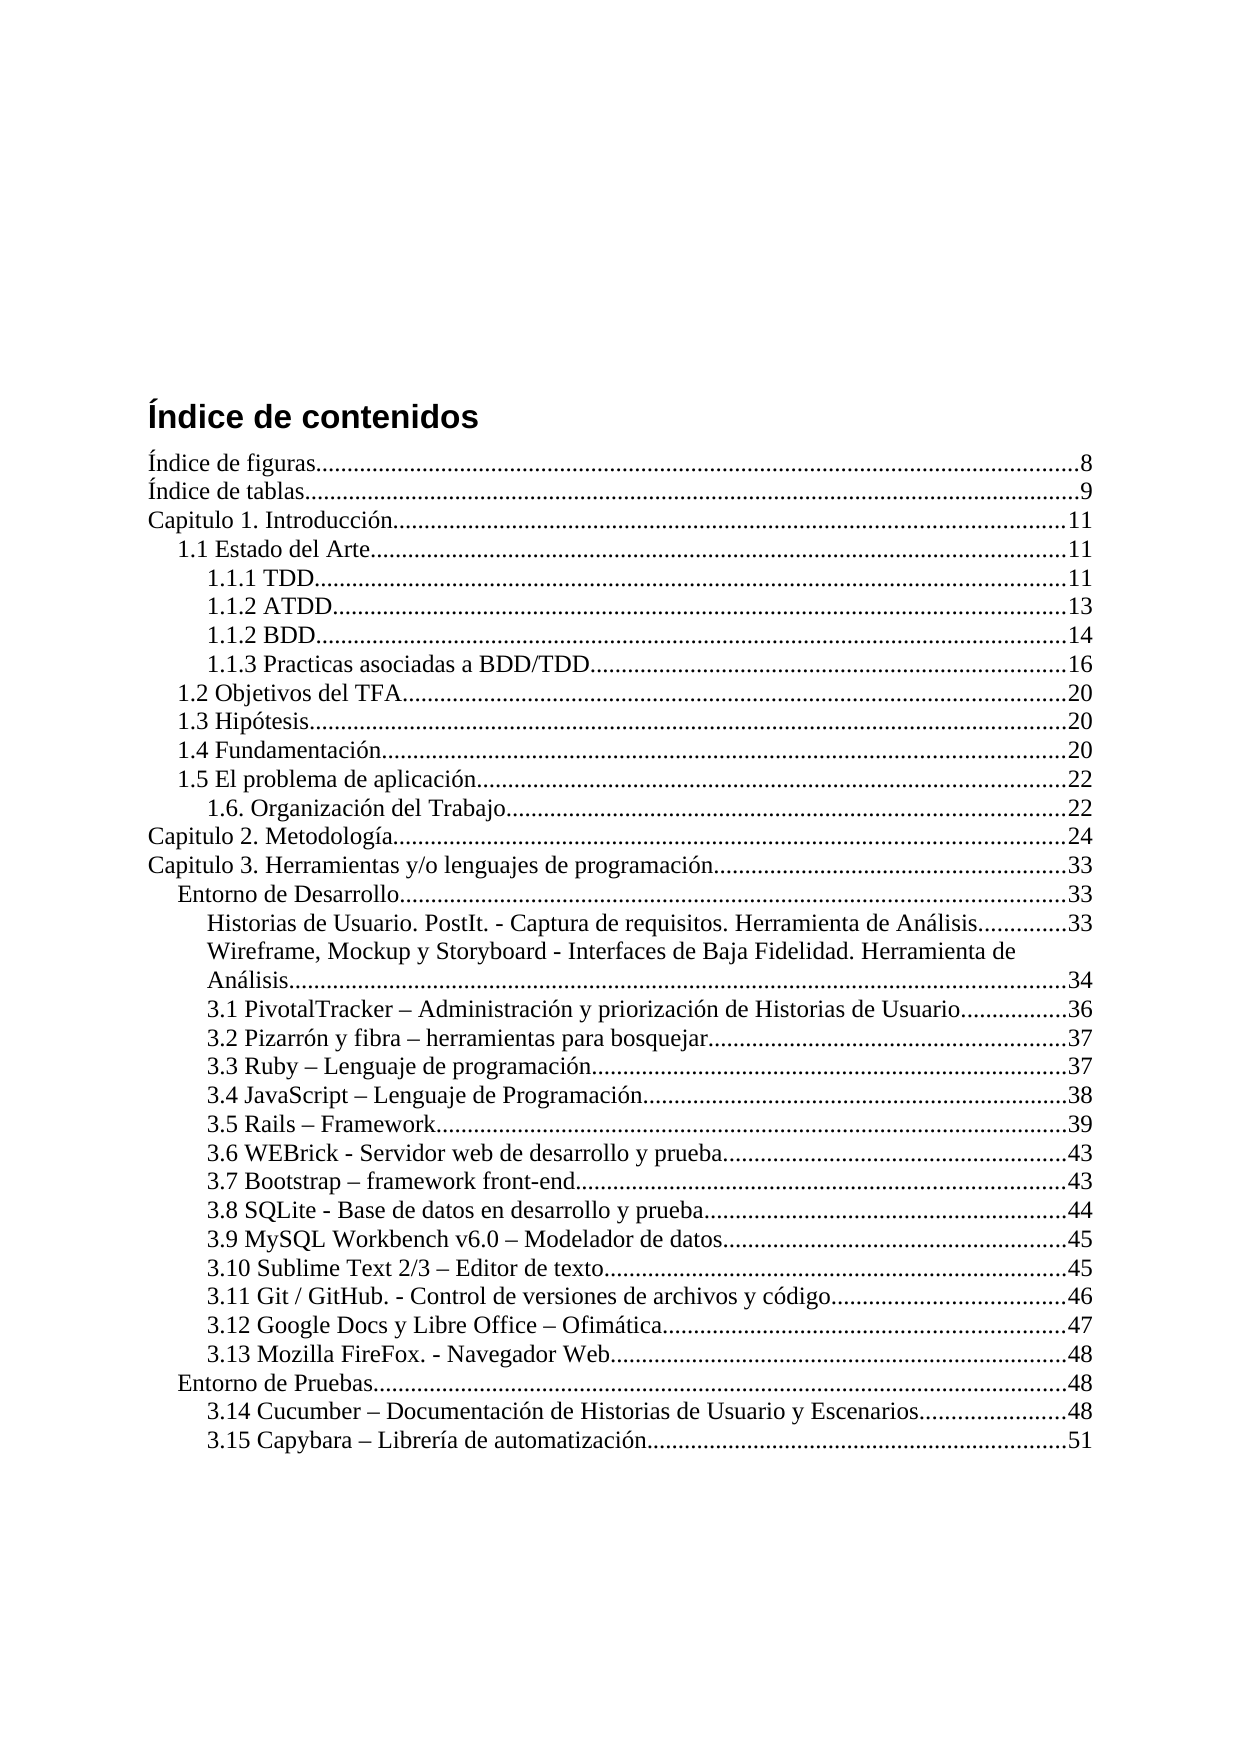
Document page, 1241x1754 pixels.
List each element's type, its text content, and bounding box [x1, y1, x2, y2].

text 3.2 Pizarrón y fibra – herramientas para bosquejar. 37 [207, 1023, 1093, 1051]
text 3.13 Mozilla FireFox. - Navegador Web. 48 [207, 1339, 1093, 1368]
text Entorno de Desarrollo. 33 [177, 879, 1093, 908]
text 3.5 Rails – Framework. 39 [207, 1109, 1093, 1138]
text 1.1.2 ATDD 13 [207, 591, 1093, 620]
text Capitulo 2. Metodología 24 [148, 821, 1093, 850]
text Índice de tablas 9 [148, 476, 1093, 505]
text Historias de Usuario. PostIt. - Captura de requisitos. Herramienta de Análisis. 33 [207, 908, 1093, 936]
text Entorno de Pruebas 48 [177, 1368, 1093, 1396]
text 3.15 Capybara – Librería de automatización. 51 [207, 1425, 1093, 1454]
text 1.3 Hipótesis 20 [177, 706, 1093, 735]
text 3.12 Google Docs y Libre Office – Ofimática. 47 [207, 1310, 1093, 1339]
text Wireframe, Mockup y Storyboard - Interfaces de Baja Fidelidad. Herramienta de Análisis. 34 [207, 936, 1093, 994]
text 1.2 Objetivos del TFA. 20 [177, 678, 1093, 706]
subtitle Índice de contenidos [148, 397, 1093, 435]
text 3.9 MySQL Workbench v6.0 – Modelador de datos. 45 [207, 1224, 1093, 1253]
text Capitulo 1. Introducción 11 [148, 505, 1093, 534]
text 3.6 WEBrick - Servidor web de desarrollo y prueba. 43 [207, 1138, 1093, 1166]
text 3.10 Sublime Text 2/3 – Editor de texto. 45 [207, 1253, 1093, 1281]
text 1.6. Organización del Trabajo. 22 [207, 793, 1093, 821]
text 3.8 SQLite - Base de datos en desarrollo y prueba. 44 [207, 1195, 1093, 1224]
text 3.14 Cucumber – Documentación de Historias de Usuario y Escenarios. 48 [207, 1396, 1093, 1425]
text 1.1 Estado del Arte. 11 [177, 534, 1093, 563]
text Índice de figuras 8 [148, 448, 1093, 476]
text 3.4 JavaScript – Lenguaje de Programación. 38 [207, 1080, 1093, 1109]
text 1.5 El problema de aplicación. 22 [177, 764, 1093, 793]
text 1.1.3 Practicas asociadas a BDD/TDD. 16 [207, 649, 1093, 678]
text Capitulo 3. Herramientas y/o lenguajes de programación 33 [148, 850, 1093, 879]
text 3.3 Ruby – Lenguaje de programación. 37 [207, 1051, 1093, 1080]
text 3.11 Git / GitHub. - Control de versiones de archivos y código. 46 [207, 1281, 1093, 1310]
text 1.1.1 TDD 11 [207, 563, 1093, 591]
text 1.4 Fundamentación 20 [177, 735, 1093, 764]
text 3.1 PivotalTracker – Administración y priorización de Historias de Usuario. 36 [207, 994, 1093, 1023]
text 1.1.2 BDD 14 [207, 620, 1093, 649]
text 3.7 Bootstrap – framework front-end. 43 [207, 1166, 1093, 1195]
